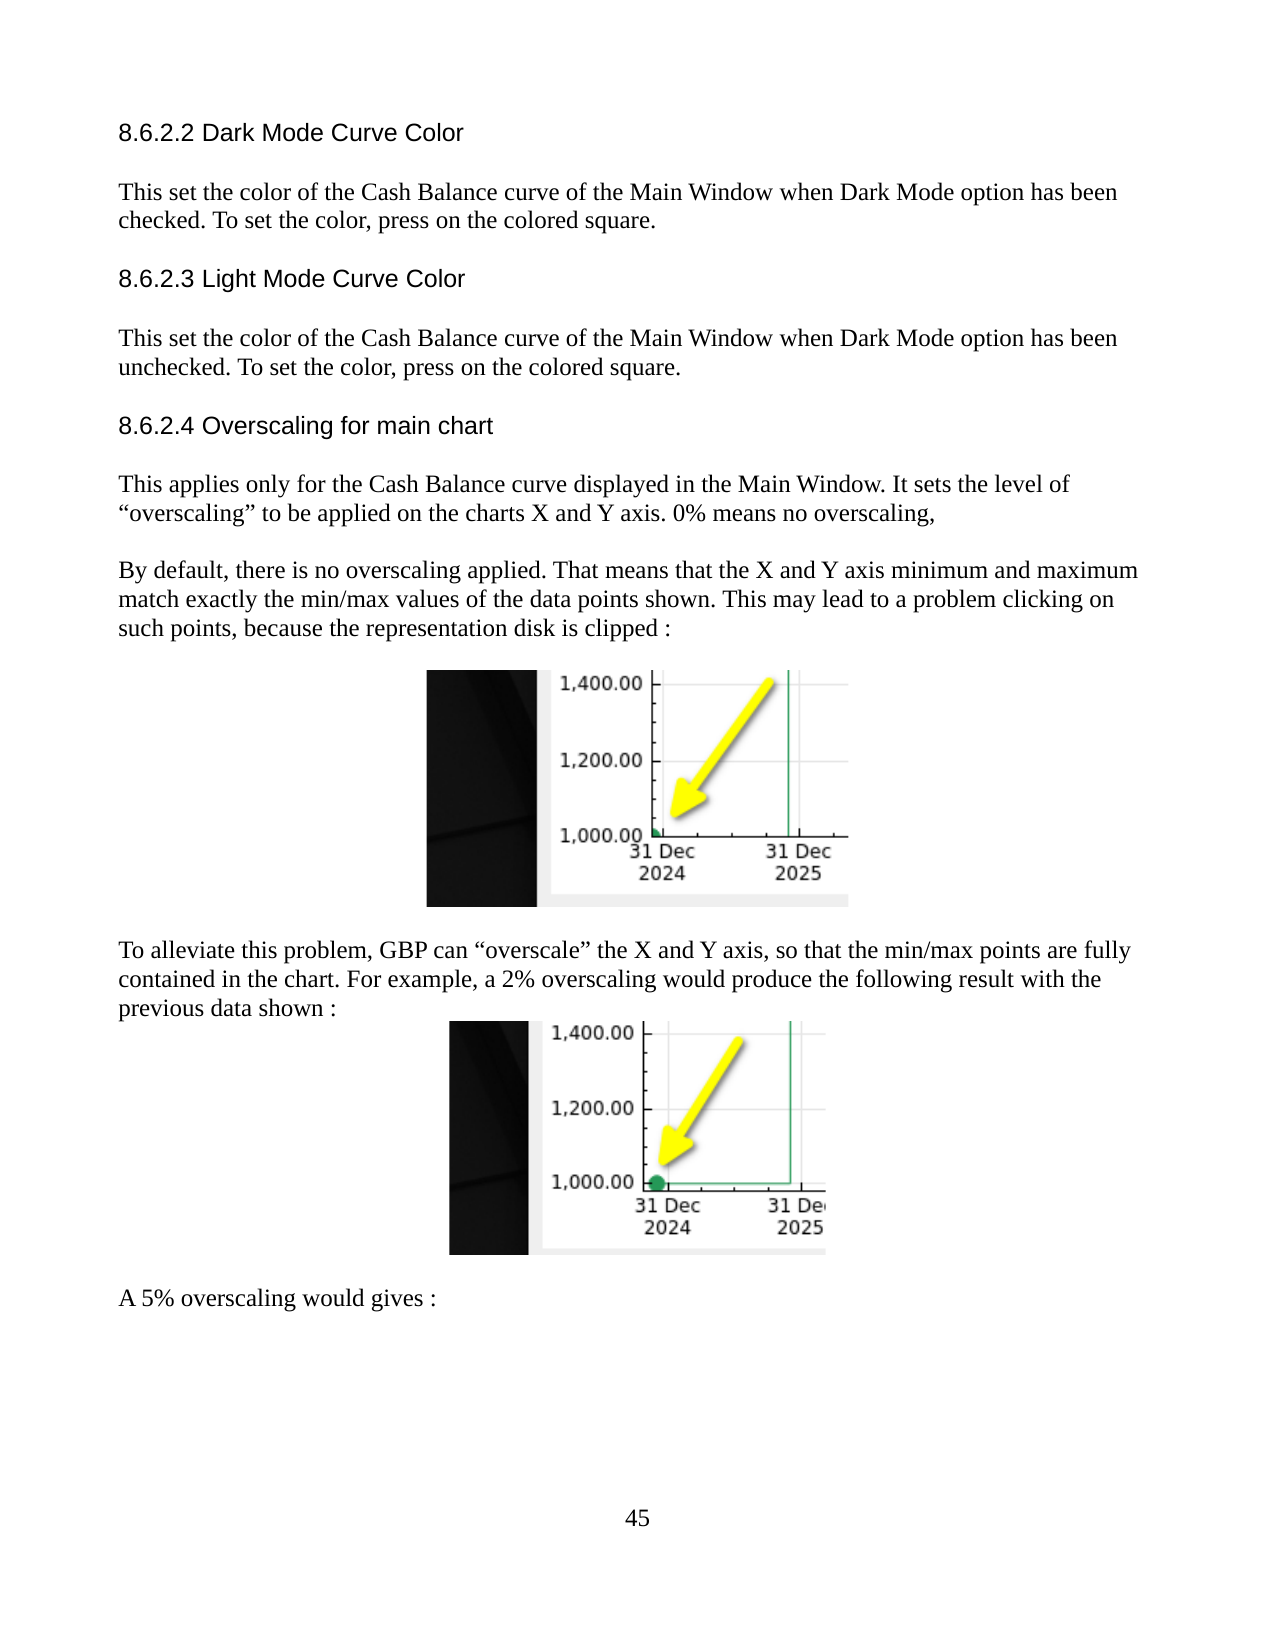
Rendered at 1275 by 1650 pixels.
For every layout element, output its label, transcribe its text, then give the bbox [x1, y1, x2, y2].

picture [426, 670, 849, 907]
text This applies only for the Cash Balance curve displayed in the Main Window. It sets the level of “overscaling” to be applied on the charts X and Y axis. 0% means no overscaling, [118, 469, 1157, 527]
text A 5% overscaling would gives : [118, 1283, 1157, 1312]
subtitle Dark Mode Curve Color [118, 118, 1157, 147]
picture [449, 1021, 826, 1255]
text This set the color of the Cash Balance curve of the Main Window when Dark Mode option has been unchecked. To set the color, press on the colored square. [118, 323, 1157, 381]
subtitle Overscaling for main chart [118, 411, 1157, 439]
text By default, there is no overscaling applied. That means that the X and Y axis minimum and maximum match exactly the min/max values of the data points shown. This may lead to a problem clicking on such points, because the representation disk is clipped : [118, 556, 1157, 642]
text To alleviate this problem, GBP can “overscale” the X and Y axis, so that the min/max points are fully contained in the chart. For example, a 2% overscaling would produce the following result with the previous data shown : [118, 935, 1157, 1021]
text This set the color of the Cash Balance curve of the Main Window when Dark Mode option has been checked. To set the color, press on the colored square. [118, 177, 1157, 234]
subtitle Light Mode Curve Color [118, 264, 1157, 293]
